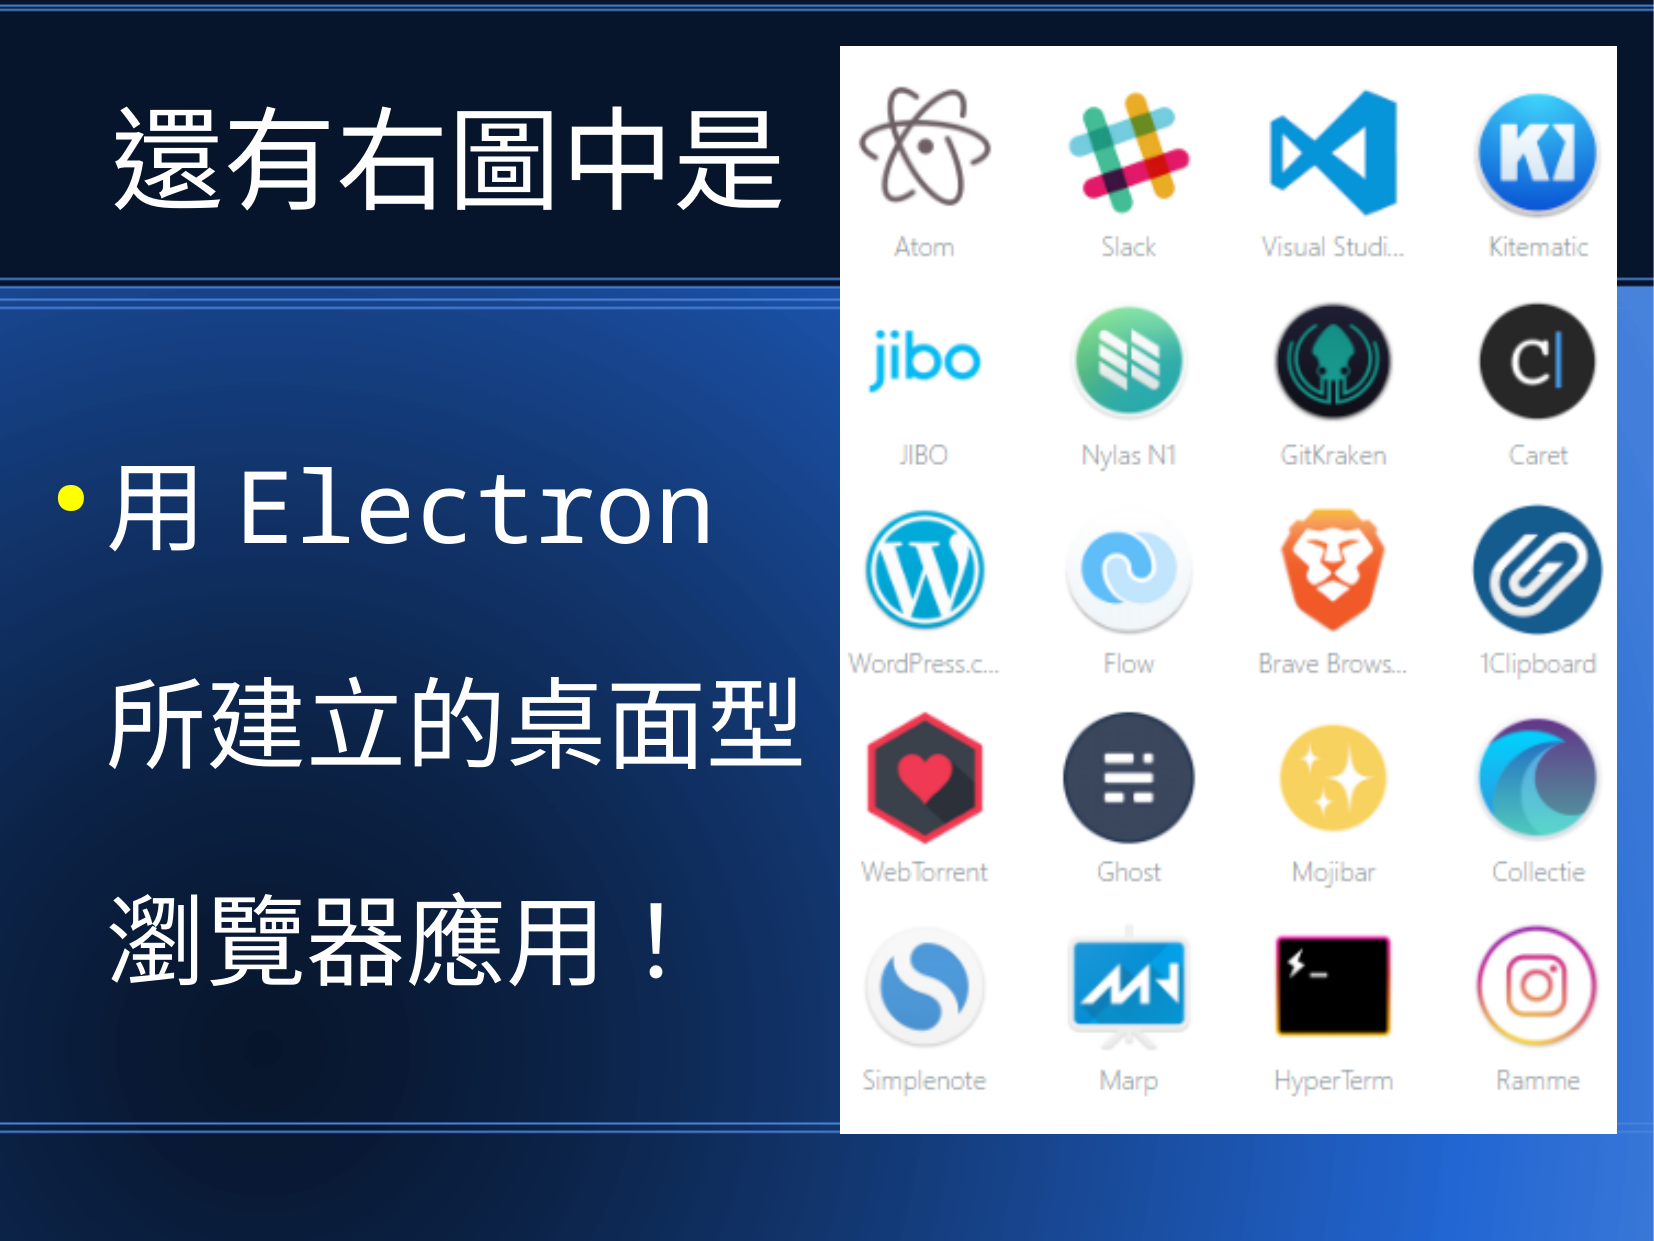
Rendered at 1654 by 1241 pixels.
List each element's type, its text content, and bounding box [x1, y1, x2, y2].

title 還有右圖中是 [82, 49, 815, 257]
picture [0, 0, 1654, 1241]
list 用Electron所建立的桌面型瀏覽器應用！ [35, 355, 815, 1241]
